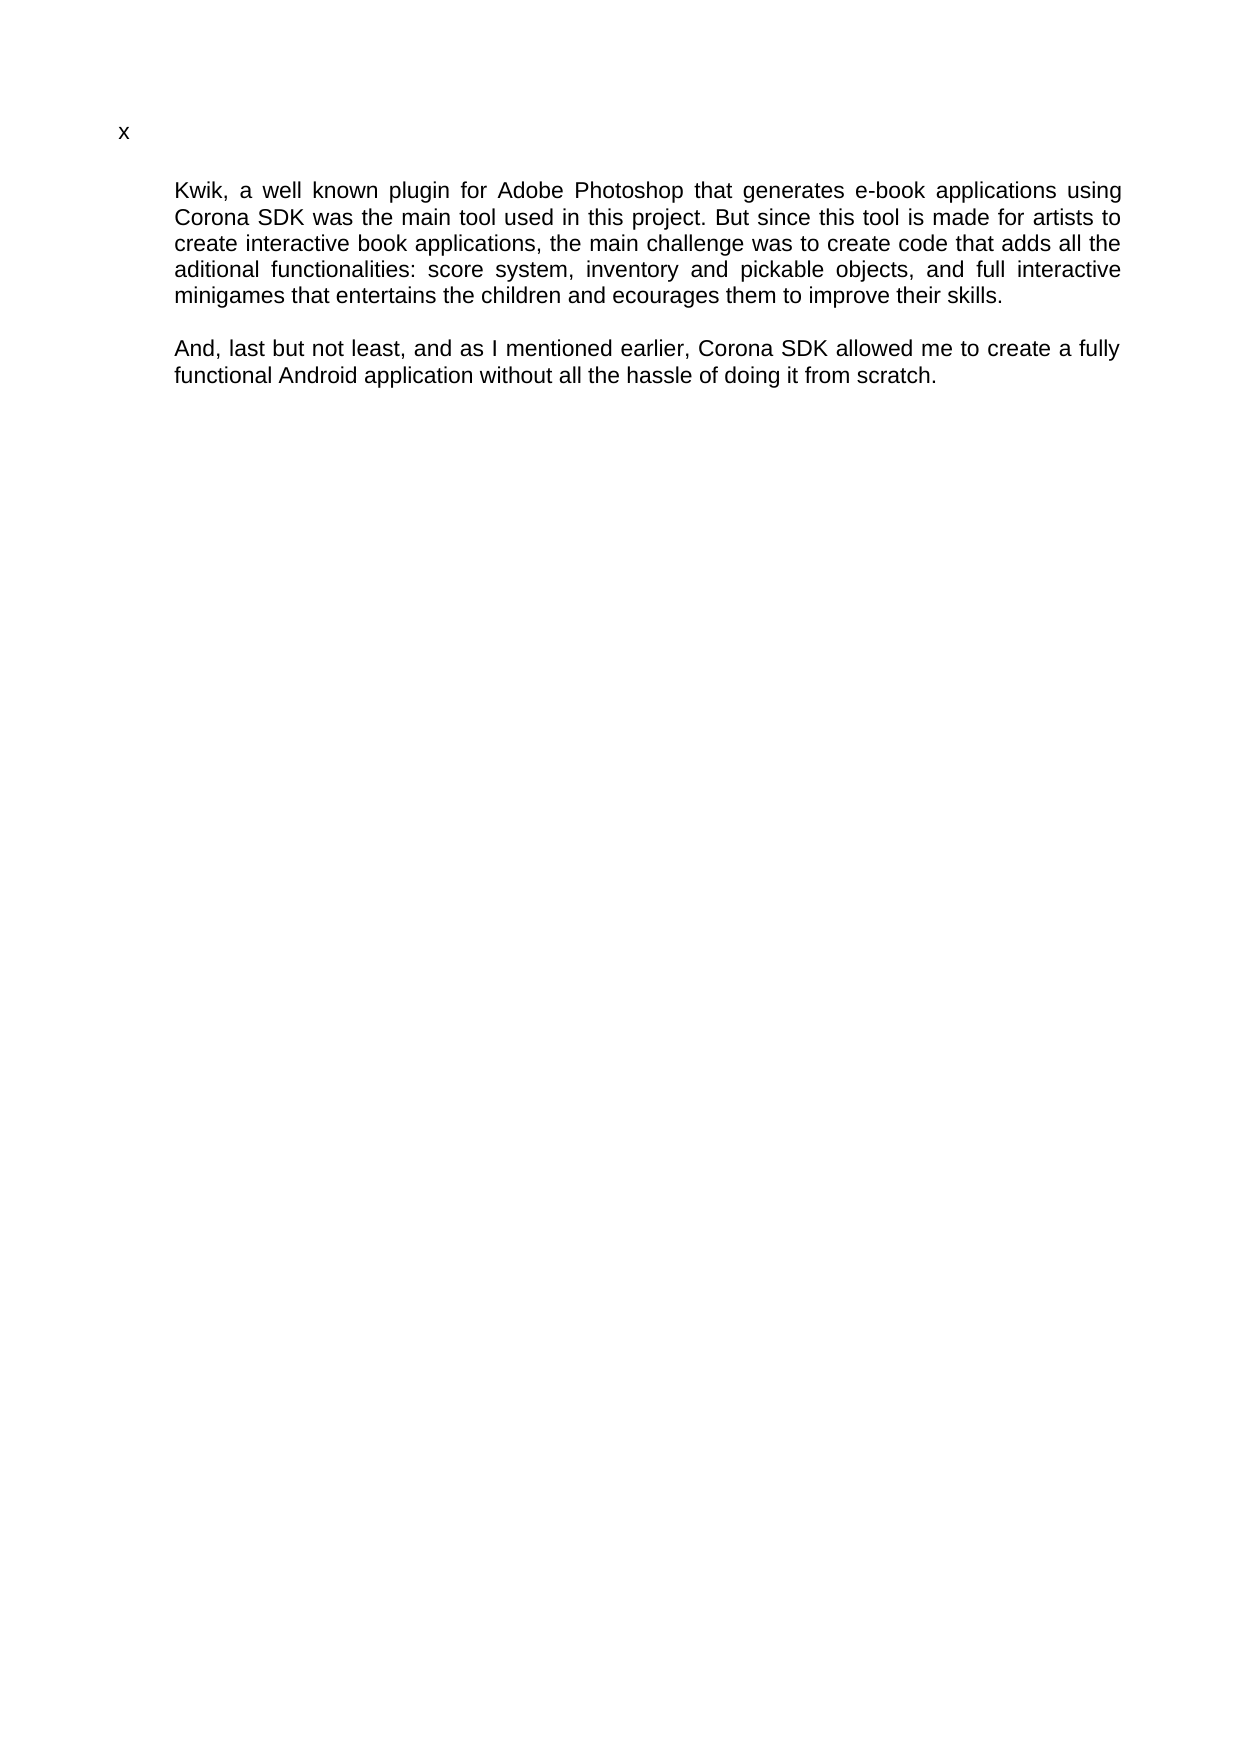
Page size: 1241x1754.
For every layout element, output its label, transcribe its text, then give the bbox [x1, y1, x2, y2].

text And, last but not least, and as I mentioned earlier, Corona SDK allowed me to create a fully functional Android application without all the hassle of doing it from scratch. [174, 335, 1122, 388]
text Kwik, a well known plugin for Adobe Photoshop that generates e-book applications using Corona SDK was the main tool used in this project. But since this tool is made for artists to create interactive book applications, the main challenge was to create code that adds all the aditional functionalities: score system, inventory and pickable objects, and full interactive minigames that entertains the children and ecourages them to improve their skills. [174, 177, 1122, 309]
